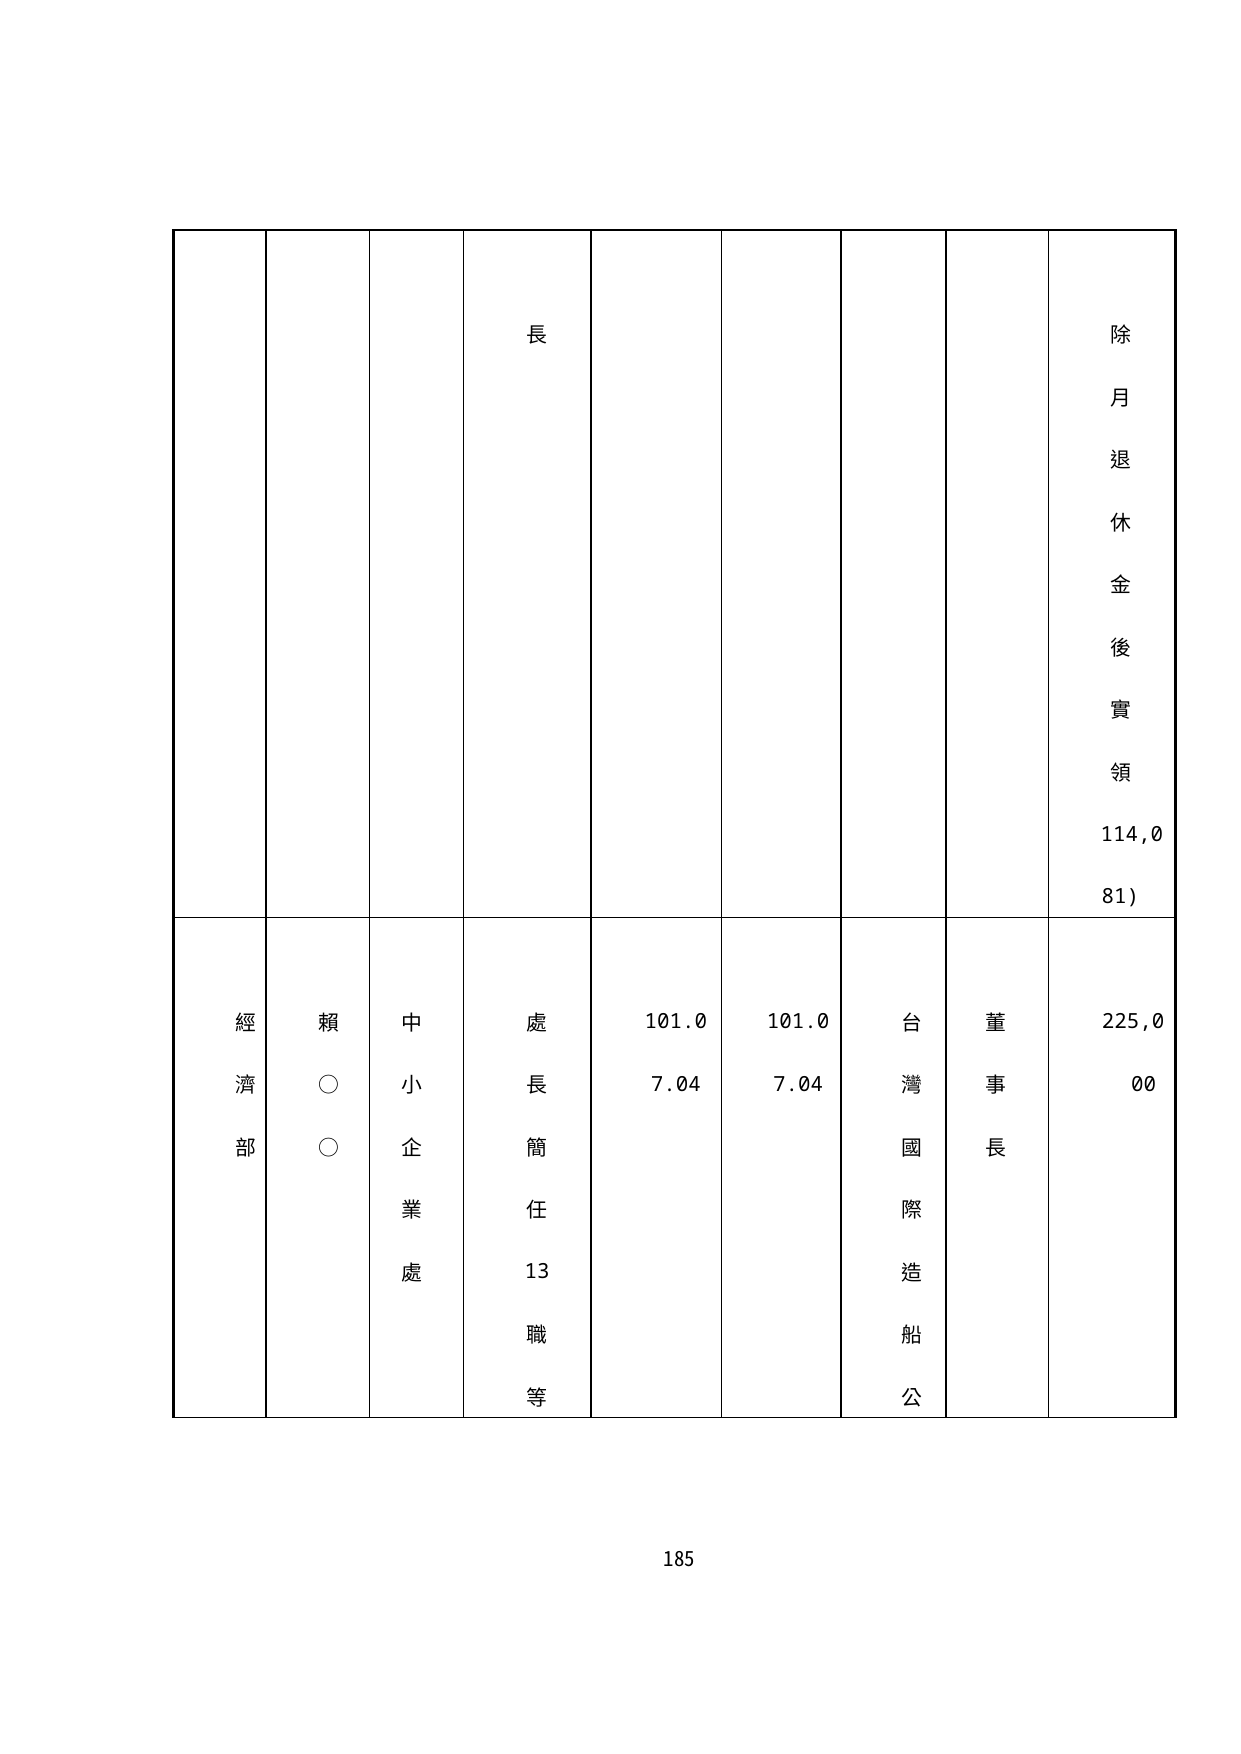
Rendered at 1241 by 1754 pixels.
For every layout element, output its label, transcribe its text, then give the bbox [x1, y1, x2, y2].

table_cell 101.07.04 [592, 918, 721, 1417]
table_cell 長 [464, 231, 590, 917]
table_cell 除月退休金後實領114,081) [1049, 231, 1174, 917]
table_cell 225,000 [1049, 918, 1174, 1417]
table_cell [592, 231, 721, 917]
table_cell [722, 231, 840, 917]
table_cell [267, 231, 369, 917]
table_cell 董事長 [947, 918, 1048, 1417]
table_cell [947, 231, 1048, 917]
table_cell [370, 231, 463, 917]
table_cell [175, 231, 265, 917]
table_cell 101.07.04 [722, 918, 840, 1417]
table_cell 台灣國際造船公 [842, 918, 945, 1417]
table_cell 中小企業處 [370, 918, 463, 1417]
table_cell [842, 231, 945, 917]
table_cell 賴○○ [267, 918, 369, 1417]
table_cell 處長簡任13職等 [464, 918, 590, 1417]
table_cell 經濟部 [175, 918, 265, 1417]
